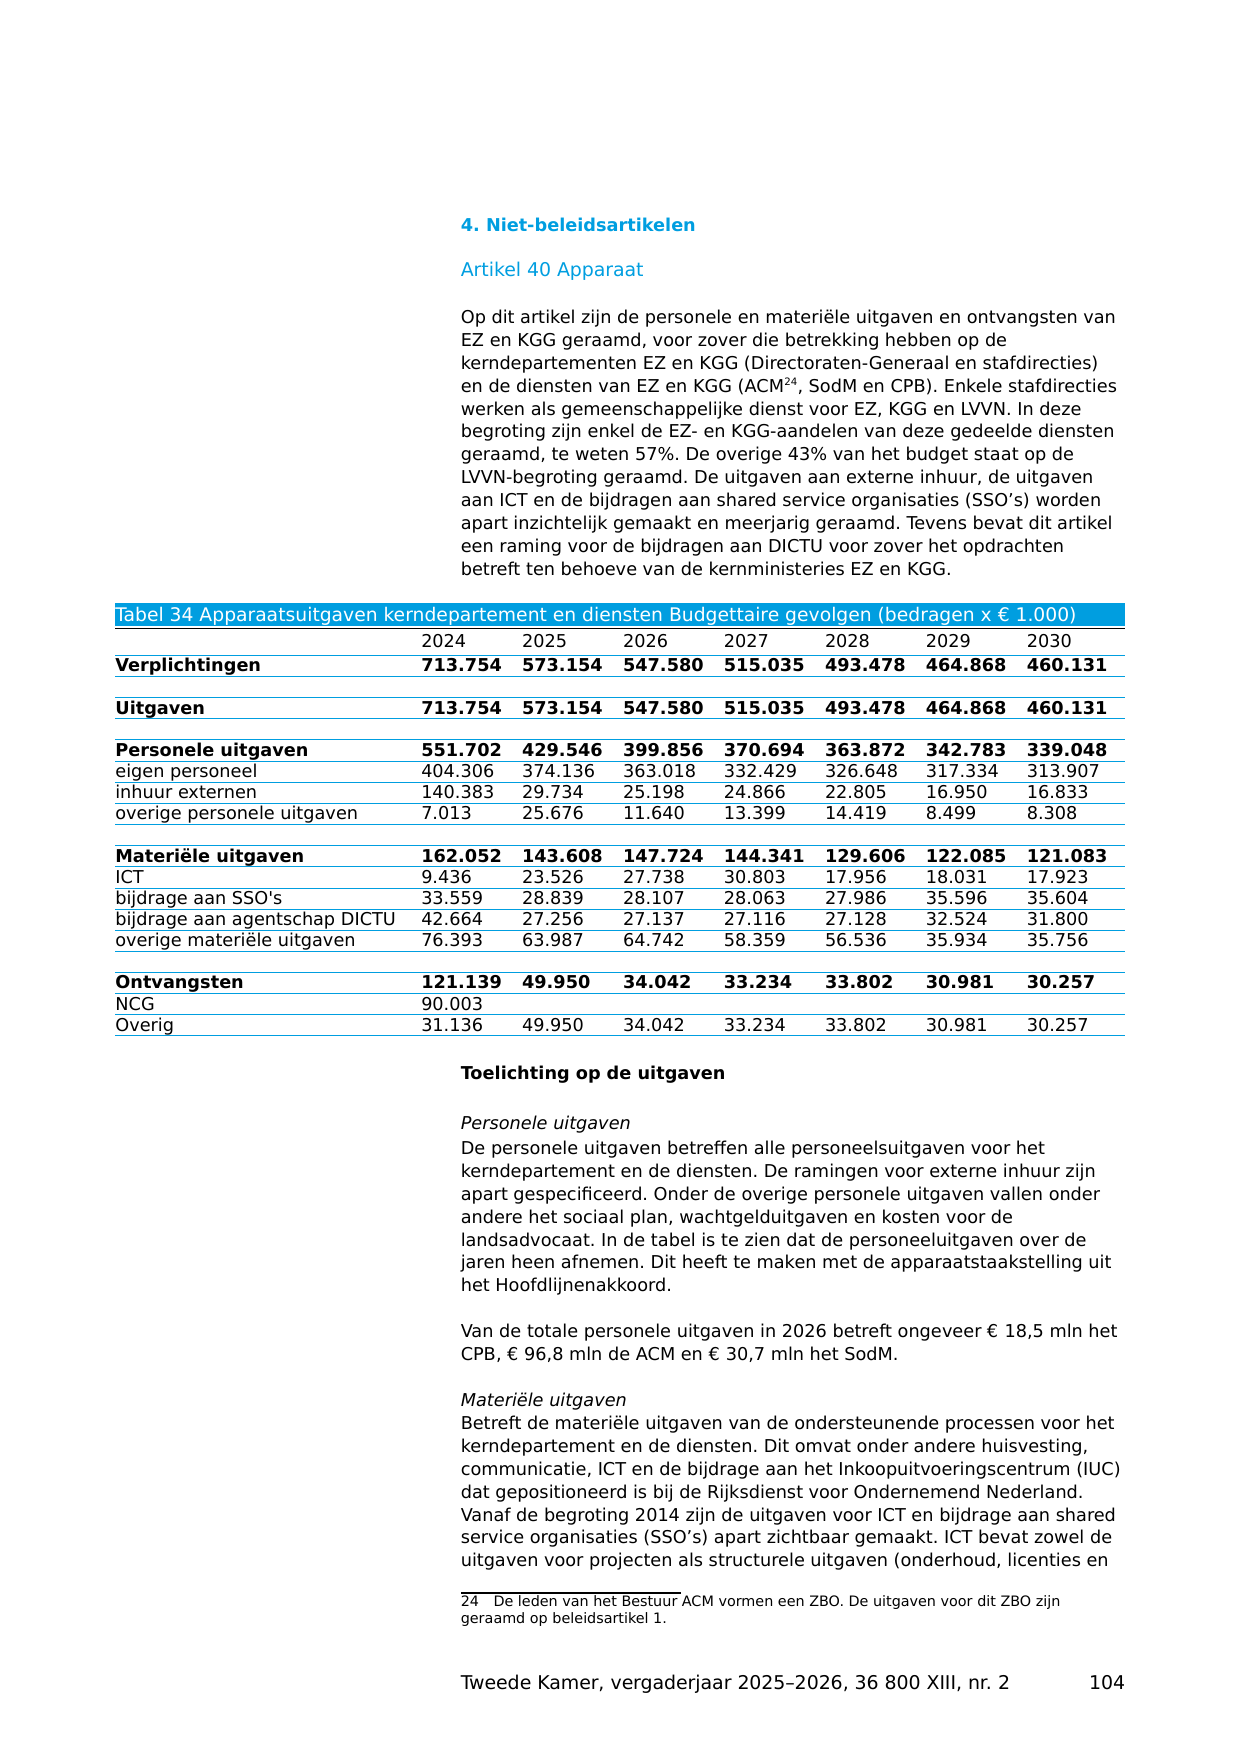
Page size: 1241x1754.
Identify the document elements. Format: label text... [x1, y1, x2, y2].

table_cell 33.234 [721, 973, 822, 993]
table_cell [115, 825, 418, 845]
table_cell [721, 719, 822, 739]
table_cell 27.128 [822, 910, 923, 930]
table_cell [115, 952, 418, 972]
table_cell bijdrage aan agentschap DICTU [115, 910, 418, 930]
table_cell [721, 952, 822, 972]
table_cell 23.526 [519, 867, 620, 887]
table_cell [822, 994, 923, 1014]
table_cell [822, 677, 923, 697]
table_cell 122.085 [923, 846, 1024, 866]
table_cell 27.256 [519, 910, 620, 930]
table_cell 9.436 [418, 867, 519, 887]
table_cell 64.742 [620, 931, 721, 951]
table_cell 28.107 [620, 889, 721, 908]
table_cell 24.866 [721, 783, 822, 803]
table_cell 551.702 [418, 740, 519, 761]
table_cell 14.419 [822, 804, 923, 824]
table_cell 25.676 [519, 804, 620, 824]
table_cell 35.756 [1024, 931, 1125, 951]
table_cell [115, 719, 418, 739]
table_cell 49.950 [519, 973, 620, 993]
table_cell 33.802 [822, 973, 923, 993]
table_cell [923, 952, 1024, 972]
table_cell inhuur externen [115, 783, 418, 803]
table_cell ICT [115, 867, 418, 887]
table_cell 2025 [519, 629, 620, 655]
table_cell 374.136 [519, 762, 620, 782]
table_cell 33.234 [721, 1015, 822, 1035]
table_cell [721, 994, 822, 1014]
table_cell 129.606 [822, 846, 923, 866]
table_cell 143.608 [519, 846, 620, 866]
table_cell Uitgaven [115, 698, 418, 718]
table_cell [923, 677, 1024, 697]
table_cell 464.868 [923, 698, 1024, 718]
table_cell 18.031 [923, 867, 1024, 887]
table_cell [519, 719, 620, 739]
table_cell 28.839 [519, 889, 620, 908]
table_cell [620, 825, 721, 845]
table_cell 460.131 [1024, 656, 1125, 676]
table_cell 33.559 [418, 889, 519, 908]
table_cell [519, 677, 620, 697]
table_cell [418, 677, 519, 697]
table_cell [418, 952, 519, 972]
table_cell [1024, 825, 1125, 845]
table_cell 339.048 [1024, 740, 1125, 761]
table_cell 30.803 [721, 867, 822, 887]
table_cell 515.035 [721, 698, 822, 718]
table_cell Personele uitgaven [115, 740, 418, 761]
table_cell 32.524 [923, 910, 1024, 930]
table_cell 34.042 [620, 1015, 721, 1035]
table_cell [822, 825, 923, 845]
table_cell 2029 [923, 629, 1024, 655]
table_cell 11.640 [620, 804, 721, 824]
table_cell 8.308 [1024, 804, 1125, 824]
table_cell 332.429 [721, 762, 822, 782]
table_cell 35.934 [923, 931, 1024, 951]
table_cell 27.137 [620, 910, 721, 930]
table_cell 7.013 [418, 804, 519, 824]
table_cell 33.802 [822, 1015, 923, 1035]
table_cell 25.198 [620, 783, 721, 803]
table_cell 313.907 [1024, 762, 1125, 782]
table_cell 399.856 [620, 740, 721, 761]
table_cell 573.154 [519, 656, 620, 676]
table_cell 121.139 [418, 973, 519, 993]
table_cell 144.341 [721, 846, 822, 866]
table_cell overige materiële uitgaven [115, 931, 418, 951]
table_cell [923, 825, 1024, 845]
table_cell [923, 719, 1024, 739]
table_cell 27.116 [721, 910, 822, 930]
table_cell eigen personeel [115, 762, 418, 782]
table_cell 162.052 [418, 846, 519, 866]
table_cell [115, 677, 418, 697]
table_cell 13.399 [721, 804, 822, 824]
table_cell 34.042 [620, 973, 721, 993]
table_cell 429.546 [519, 740, 620, 761]
table_cell 28.063 [721, 889, 822, 908]
table_cell 460.131 [1024, 698, 1125, 718]
table_cell 363.872 [822, 740, 923, 761]
table_cell 17.923 [1024, 867, 1125, 887]
table_cell 140.383 [418, 783, 519, 803]
table_cell 63.987 [519, 931, 620, 951]
table_cell [1024, 719, 1125, 739]
table_cell [721, 825, 822, 845]
table_cell 90.003 [418, 994, 519, 1014]
table_cell [620, 994, 721, 1014]
text __De leden van het Bestuur ACM vormen een ZBO. De uitgaven voor dit ZBO zijn geraamd op beleidsartikel 1. [461, 1593, 1125, 1627]
table_cell 42.664 [418, 910, 519, 930]
table_cell 16.833 [1024, 783, 1125, 803]
table_cell 58.359 [721, 931, 822, 951]
table_cell [1024, 994, 1125, 1014]
table_cell 342.783 [923, 740, 1024, 761]
table_cell Verplichtingen [115, 656, 418, 676]
table_cell [1024, 677, 1125, 697]
table_cell 147.724 [620, 846, 721, 866]
text Van de totale personele uitgaven in 2026 betreft ongeveer € 18,5 mln het CPB, € 96,8 mln de ACM en € 30,7 mln het SodM. [461, 1319, 1125, 1365]
text Toelichting op de uitgaven [461, 1061, 1125, 1084]
table_cell 713.754 [418, 656, 519, 676]
table_cell 30.981 [923, 1015, 1024, 1035]
title Artikel 40 Apparaat [461, 259, 1125, 281]
text De personele uitgaven betreffen alle personeelsuitgaven voor het kerndepartement en de diensten. De ramingen voor externe inhuur zijn apart gespecificeerd. Onder de overige personele uitgaven vallen onder andere het sociaal plan, wachtgelduitgaven en kosten voor de landsadvocaat. In de tabel is te zien dat de personeeluitgaven over de jaren heen afnemen. Dit heeft te maken met de apparaatstaakstelling uit het Hoofdlijnenakkoord. [461, 1136, 1125, 1296]
table_cell Overig [115, 1015, 418, 1035]
table_cell overige personele uitgaven [115, 804, 418, 824]
table_cell Materiële uitgaven [115, 846, 418, 866]
table_cell 493.478 [822, 656, 923, 676]
table_cell Ontvangsten [115, 973, 418, 993]
table_cell 8.499 [923, 804, 1024, 824]
table_cell [620, 952, 721, 972]
table_cell 35.596 [923, 889, 1024, 908]
table_cell [620, 677, 721, 697]
table_cell 370.694 [721, 740, 822, 761]
table_cell [822, 952, 923, 972]
table_cell 30.981 [923, 973, 1024, 993]
table_cell 22.805 [822, 783, 923, 803]
table_cell [519, 994, 620, 1014]
table_cell 76.393 [418, 931, 519, 951]
table_cell [519, 952, 620, 972]
table_cell 573.154 [519, 698, 620, 718]
table_cell NCG [115, 994, 418, 1014]
table_cell 547.580 [620, 656, 721, 676]
table_cell 27.986 [822, 889, 923, 908]
table_cell 121.083 [1024, 846, 1125, 866]
table_cell 326.648 [822, 762, 923, 782]
text Personele uitgaven [461, 1111, 1125, 1134]
table_cell 2030 [1024, 629, 1125, 655]
table_cell [418, 719, 519, 739]
table_cell 35.604 [1024, 889, 1125, 908]
table_cell 493.478 [822, 698, 923, 718]
table_cell 31.800 [1024, 910, 1125, 930]
table_cell [721, 677, 822, 697]
table_cell 17.956 [822, 867, 923, 887]
table_cell [620, 719, 721, 739]
title 4. Niet-beleidsartikelen [461, 213, 1125, 236]
table_cell 515.035 [721, 656, 822, 676]
table_cell 30.257 [1024, 1015, 1125, 1035]
table_cell 713.754 [418, 698, 519, 718]
table_cell 363.018 [620, 762, 721, 782]
table_cell 464.868 [923, 656, 1024, 676]
table_cell 29.734 [519, 783, 620, 803]
table_cell [418, 825, 519, 845]
table_cell 317.334 [923, 762, 1024, 782]
text Op dit artikel zijn de personele en materiële uitgaven en ontvangsten van EZ en KGG geraamd, voor zover die betrekking hebben op de kerndepartementen EZ en KGG (Directoraten-Generaal en stafdirecties) en de diensten van EZ en KGG (ACM, SodM en CPB). Enkele stafdirecties werken als gemeenschappelijke dienst voor EZ, KGG en LVVN. In deze begroting zijn enkel de EZ- en KGG-aandelen van deze gedeelde diensten geraamd, te weten 57%. De overige 43% van het budget staat op de LVVN-begroting geraamd. De uitgaven aan externe inhuur, de uitgaven aan ICT en de bijdragen aan shared service organisaties (SSO’s) worden apart inzichtelijk gemaakt en meerjarig geraamd. Tevens bevat dit artikel een raming voor de bijdragen aan DICTU voor zover het opdrachten betreft ten behoeve van de kernministeries EZ en KGG. [461, 305, 1125, 580]
text Materiële uitgaven Betreft de materiële uitgaven van de ondersteunende processen voor het kerndepartement en de diensten. Dit omvat onder andere huisvesting, communicatie, ICT en de bijdrage aan het Inkoopuitvoeringscentrum (IUC) dat gepositioneerd is bij de Rijksdienst voor Ondernemend Nederland. Vanaf de begroting 2014 zijn de uitgaven voor ICT en bijdrage aan shared service organisaties (SSO’s) apart zichtbaar gemaakt. ICT bevat zowel de uitgaven voor projecten als structurele uitgaven (onderhoud, licenties en [461, 1388, 1125, 1571]
table_cell [822, 719, 923, 739]
table_cell 56.536 [822, 931, 923, 951]
table_cell 404.306 [418, 762, 519, 782]
table_cell 2028 [822, 629, 923, 655]
table_cell 16.950 [923, 783, 1024, 803]
table_cell [1024, 952, 1125, 972]
table_cell 30.257 [1024, 973, 1125, 993]
table_cell 547.580 [620, 698, 721, 718]
table_cell [115, 629, 418, 655]
table_cell 49.950 [519, 1015, 620, 1035]
table_cell 2024 [418, 629, 519, 655]
table_cell 2027 [721, 629, 822, 655]
table_cell 2026 [620, 629, 721, 655]
table_cell 31.136 [418, 1015, 519, 1035]
table_cell 27.738 [620, 867, 721, 887]
table_cell bijdrage aan SSO's [115, 889, 418, 908]
table_cell [923, 994, 1024, 1014]
table_cell [519, 825, 620, 845]
